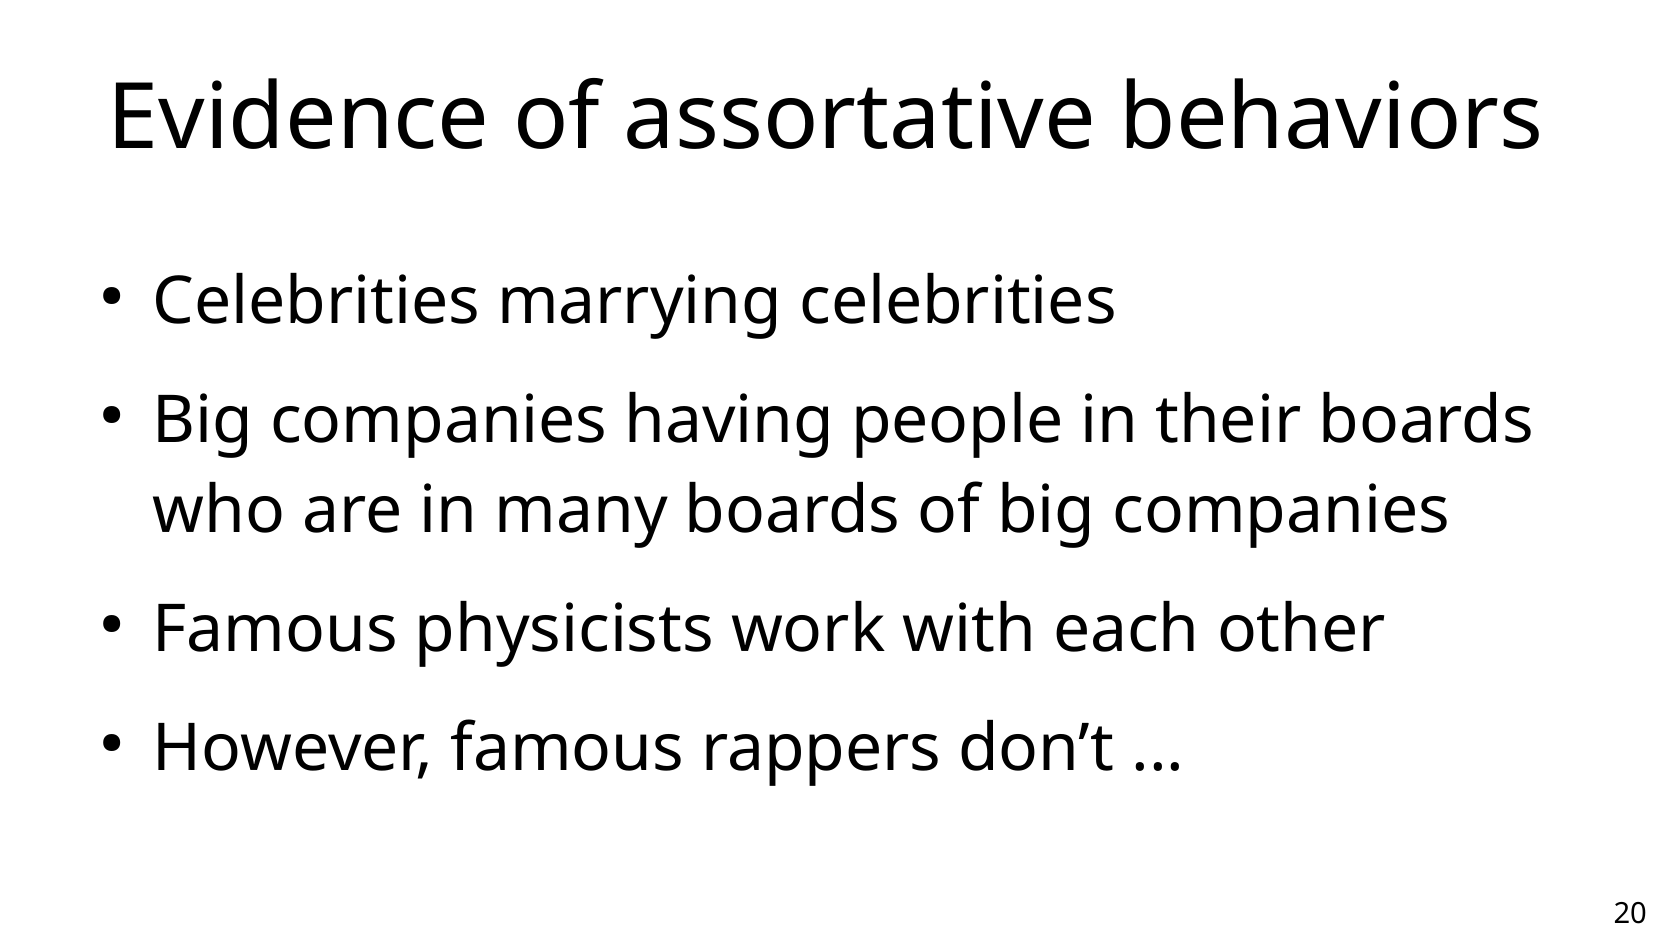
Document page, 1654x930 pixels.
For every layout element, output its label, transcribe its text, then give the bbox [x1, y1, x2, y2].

title Evidence of assortative behaviors [82, 1, 1571, 225]
list Celebrities marrying celebrities Big companies having people in their boards who are in many boards of big companies Famous physicists work with each other However, famous rappers don’t ... [82, 252, 1571, 793]
